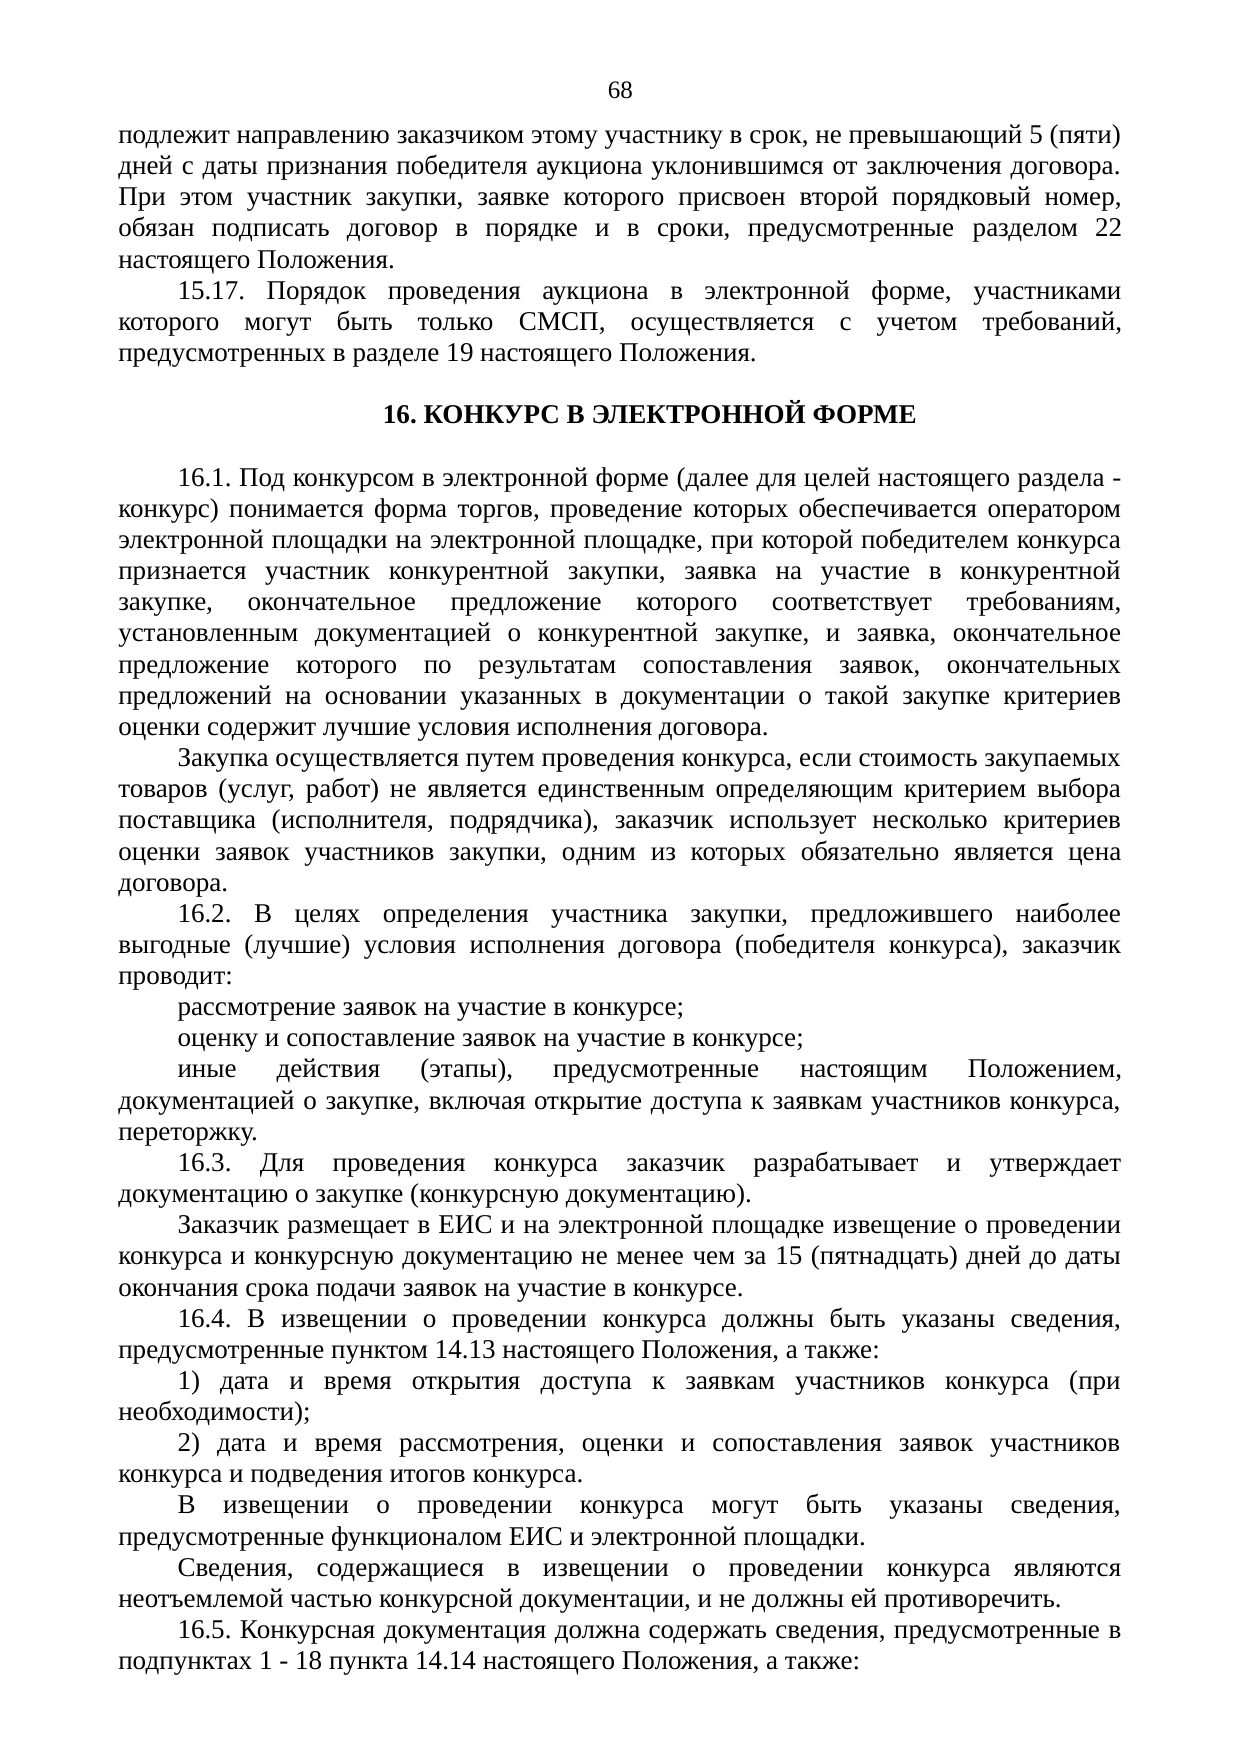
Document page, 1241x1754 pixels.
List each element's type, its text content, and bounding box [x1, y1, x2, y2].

text 16.2. В целях определения участника закупки, предложившего наиболее выгодные (лучшие) условия исполнения договора (победителя конкурса), заказчик проводит: [118, 897, 1122, 990]
text Сведения, содержащиеся в извещении о проведении конкурса являются неотъемлемой частью конкурсной документации, и не должны ей противоречить. [118, 1551, 1122, 1613]
text иные действия (этапы), предусмотренные настоящим Положением, документацией о закупке, включая открытие доступа к заявкам участников конкурса, переторжку. [118, 1053, 1122, 1146]
text 16.4. В извещении о проведении конкурса должны быть указаны сведения, предусмотренные пунктом 14.13 настоящего Положения, а также: [118, 1302, 1122, 1364]
text Закупка осуществляется путем проведения конкурса, если стоимость закупаемых товаров (услуг, работ) не является единственным определяющим критерием выбора поставщика (исполнителя, подрядчика), заказчик использует несколько критериев оценки заявок участников закупки, одним из которых обязательно является цена договора. [118, 741, 1122, 897]
text 16.3. Для проведения конкурса заказчик разрабатывает и утверждает документацию о закупке (конкурсную документацию). [118, 1146, 1122, 1208]
text 2) дата и время рассмотрения, оценки и сопоставления заявок участников конкурса и подведения итогов конкурса. [118, 1426, 1122, 1489]
text 16.5. Конкурсная документация должна содержать сведения, предусмотренные в подпунктах 1 - 18 пункта 14.14 настоящего Положения, а также: [118, 1613, 1122, 1676]
text 1) дата и время открытия доступа к заявкам участников конкурса (при необходимости); [118, 1364, 1122, 1426]
text 15.17. Порядок проведения аукциона в электронной форме, участниками которого могут быть только СМСП, осуществляется с учетом требований, предусмотренных в разделе 19 настоящего Положения. [118, 274, 1122, 367]
text 16. КОНКУРС В ЭЛЕКТРОННОЙ ФОРМЕ [118, 398, 1122, 430]
text оценку и сопоставление заявок на участие в конкурсе; [118, 1021, 1122, 1053]
text В извещении о проведении конкурса могут быть указаны сведения, предусмотренные функционалом ЕИС и электронной площадки. [118, 1489, 1122, 1551]
text 16.1. Под конкурсом в электронной форме (далее для целей настоящего раздела - конкурс) понимается форма торгов, проведение которых обеспечивается оператором электронной площадки на электронной площадке, при которой победителем конкурса признается участник конкурентной закупки, заявка на участие в конкурентной закупке, окончательное предложение которого соответствует требованиям, установленным документацией о конкурентной закупке, и заявка, окончательное предложение которого по результатам сопоставления заявок, окончательных предложений на основании указанных в документации о такой закупке критериев оценки содержит лучшие условия исполнения договора. [118, 461, 1122, 741]
text рассмотрение заявок на участие в конкурсе; [118, 990, 1122, 1021]
text подлежит направлению заказчиком этому участнику в срок, не превышающий 5 (пяти) дней с даты признания победителя аукциона уклонившимся от заключения договора. При этом участник закупки, заявке которого присвоен второй порядковый номер, обязан подписать договор в порядке и в сроки, предусмотренные разделом 22 настоящего Положения. [118, 118, 1122, 274]
text Заказчик размещает в ЕИС и на электронной площадке извещение о проведении конкурса и конкурсную документацию не менее чем за 15 (пятнадцать) дней до даты окончания срока подачи заявок на участие в конкурсе. [118, 1208, 1122, 1302]
